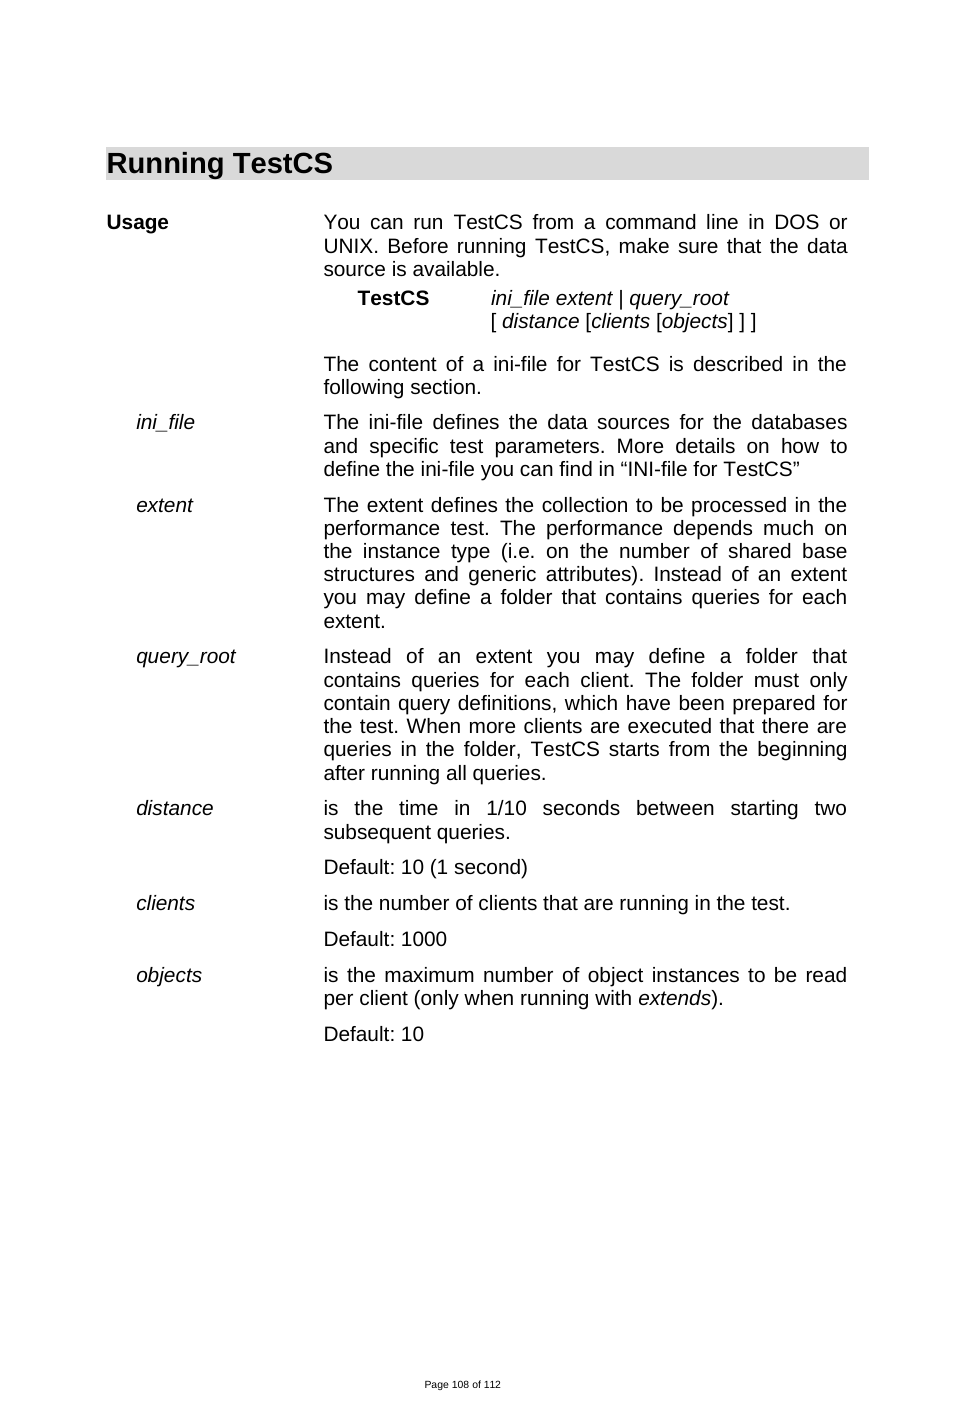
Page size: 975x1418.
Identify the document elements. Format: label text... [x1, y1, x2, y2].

table_cell The extent defines the collection to be processed in the performance test. The performance depends much on the instance type (i.e. on the number of shared base structures and generic attributes). Instead of an extent you may define a folder that contains queries for each extent. [312, 487, 859, 639]
table_cell objects [95, 957, 312, 1052]
table_header You can run TestCS from a command line in DOS or UNIX. Before running TestCS, make sure that the data source is available. TestCS ini_file extent | query_root [ distance [clients [objects] ] ] The content of a ini-file for TestCS is described in the following section. [312, 205, 859, 405]
table_cell distance [95, 791, 312, 885]
table_cell ini_file [95, 405, 312, 487]
table_cell extent [95, 487, 312, 639]
table_cell query_root [95, 639, 312, 791]
table_cell clients [95, 885, 312, 957]
table_header Usage [95, 205, 312, 405]
table_cell is the number of clients that are running in the test. Default: 1000 [312, 885, 859, 957]
table_cell is the maximum number of object instances to be read per client (only when running with extends). Default: 10 [312, 957, 859, 1052]
table_cell is the time in 1/10 seconds between starting two subsequent queries. Default: 10 (1 second) [312, 791, 859, 885]
subtitle Running TestCS [106, 147, 869, 180]
table_cell The ini-file defines the data sources for the databases and specific test parameters. More details on how to define the ini-file you can find in “INI-file for TestCS” [312, 405, 859, 487]
table_cell Instead of an extent you may define a folder that contains queries for each client. The folder must only contain query definitions, which have been prepared for the test. When more clients are executed that there are queries in the folder, TestCS starts from the beginning after running all queries. [312, 639, 859, 791]
